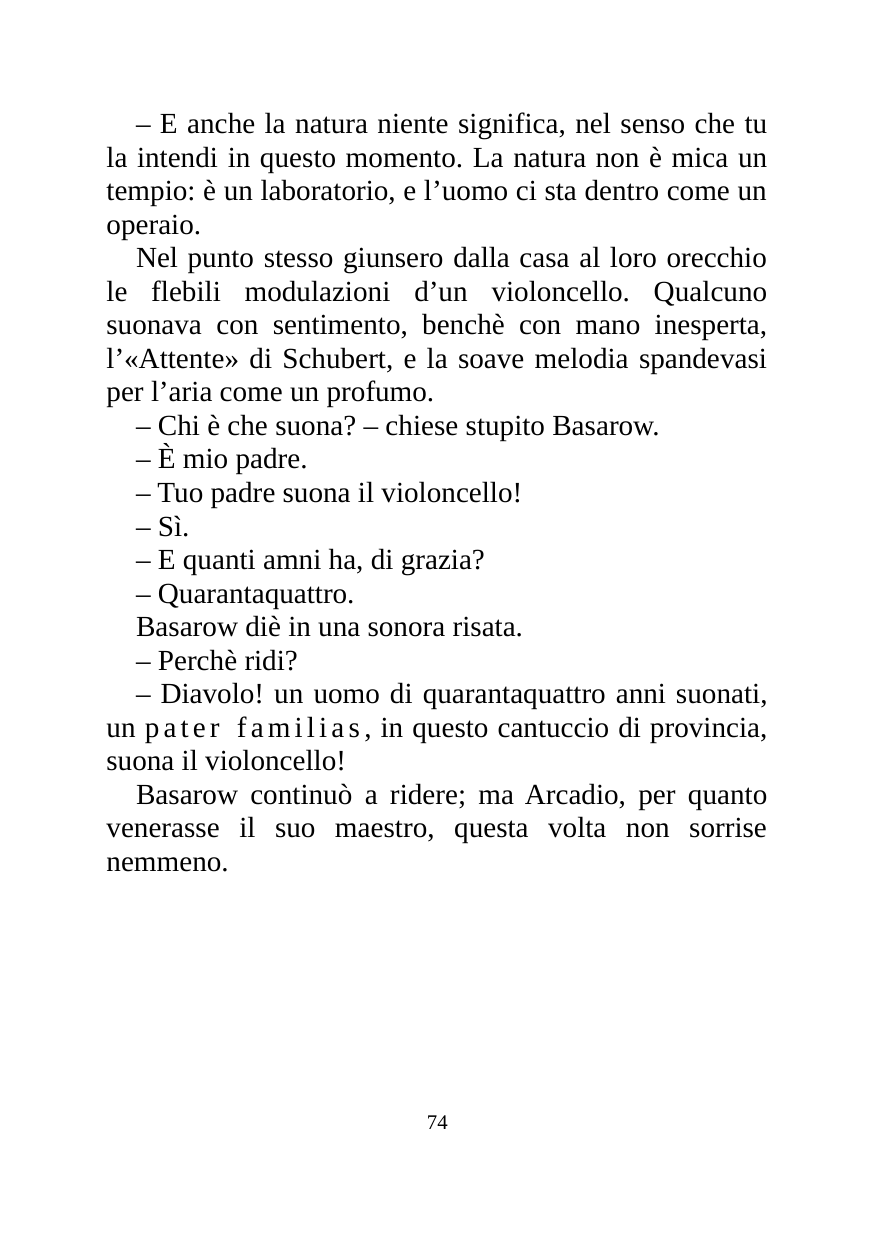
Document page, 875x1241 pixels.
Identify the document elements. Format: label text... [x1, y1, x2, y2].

text Basarow continuò a ridere; ma Arcadio, per quanto venerasse il suo maestro, questa volta non sorrise nemmeno. [106, 777, 768, 878]
text Nel punto stesso giunsero dalla casa al loro orecchio le flebili modulazioni d’un violoncello. Qualcuno suonava con sentimento, benchè con mano inesperta, l’«Attente» di Schubert, e la soave melodia spandevasi per l’aria come un profumo. [106, 240, 768, 408]
text – E quanti amni ha, di grazia? [106, 542, 768, 576]
text – È mio padre. [106, 442, 768, 475]
text – Chi è che suona? – chiese stupito Basarow. [106, 408, 768, 442]
text – Sì. [106, 509, 768, 542]
text – Diavolo! un uomo di quarantaquattro anni suonati, un pater familias, in questo cantuccio di provincia, suona il violoncello! [106, 676, 768, 777]
text – Tuo padre suona il violoncello! [106, 475, 768, 509]
text – Quarantaquattro. [106, 576, 768, 609]
text – Perchè ridi? [106, 643, 768, 676]
text Basarow diè in una sonora risata. [106, 609, 768, 643]
text – E anche la natura niente significa, nel senso che tu la intendi in questo momento. La natura non è mica un tempio: è un laboratorio, e l’uomo ci sta dentro come un operaio. [106, 106, 768, 240]
